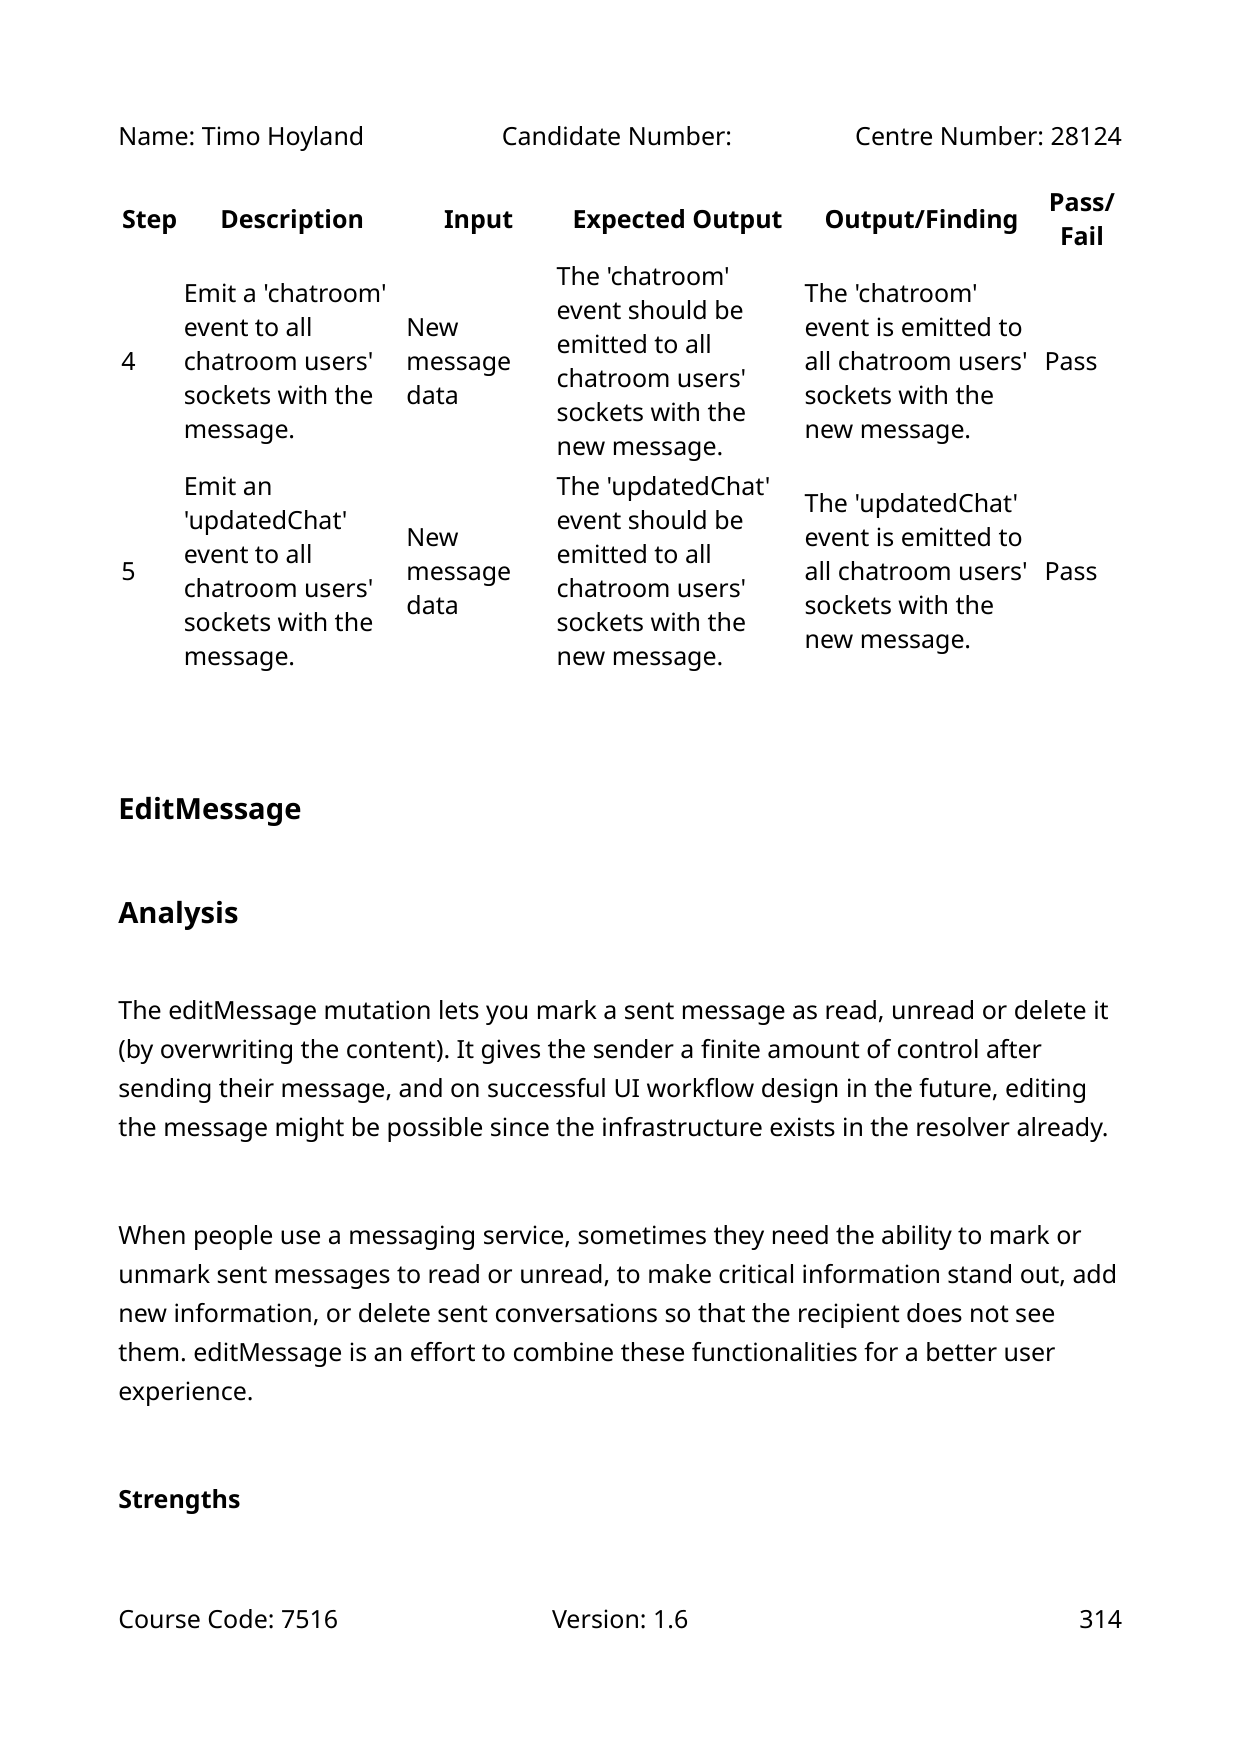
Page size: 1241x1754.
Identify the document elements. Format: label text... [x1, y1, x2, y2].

table_cell Pass [1041, 256, 1122, 466]
subtitle Analysis [118, 893, 1122, 932]
table_cell Emit an 'updatedChat' event to all chatroom users' sockets with the message. [181, 466, 403, 676]
table_cell The 'chatroom' event is emitted to all chatroom users' sockets with the new message. [801, 256, 1041, 466]
table_header Expected Output [554, 182, 801, 256]
table_cell 4 [118, 256, 181, 466]
text The editMessage mutation lets you mark a sent message as read, unread or delete it (by overwriting the content). It gives the sender a finite amount of control after sending their message, and on successful UI workflow design in the future, editing the message might be possible since the infrastructure exists in the resolver already. [118, 992, 1122, 1144]
table_cell The 'updatedChat' event is emitted to all chatroom users' sockets with the new message. [801, 466, 1041, 676]
table_cell The 'chatroom' event should be emitted to all chatroom users' sockets with the new message. [554, 256, 801, 466]
table_cell Emit a 'chatroom' event to all chatroom users' sockets with the message. [181, 256, 403, 466]
table_header Description [181, 182, 403, 256]
subtitle EditMessage [118, 788, 1122, 828]
text When people use a messaging service, sometimes they need the ability to mark or unmark sent messages to read or unread, to make critical information stand out, add new information, or delete sent conversations so that the recipient does not see them. editMessage is an effort to combine these functionalities for a better user experience. [118, 1217, 1122, 1408]
table_cell 5 [118, 466, 181, 676]
table_cell New message data [403, 256, 553, 466]
table_header Input [403, 182, 553, 256]
table_cell Pass [1041, 466, 1122, 676]
table_header Output/Finding [801, 182, 1041, 256]
text Strengths [118, 1481, 1122, 1516]
table_header Pass/Fail [1041, 182, 1122, 256]
table_cell The 'updatedChat' event should be emitted to all chatroom users' sockets with the new message. [554, 466, 801, 676]
table_header Step [118, 182, 181, 256]
table_cell New message data [403, 466, 553, 676]
